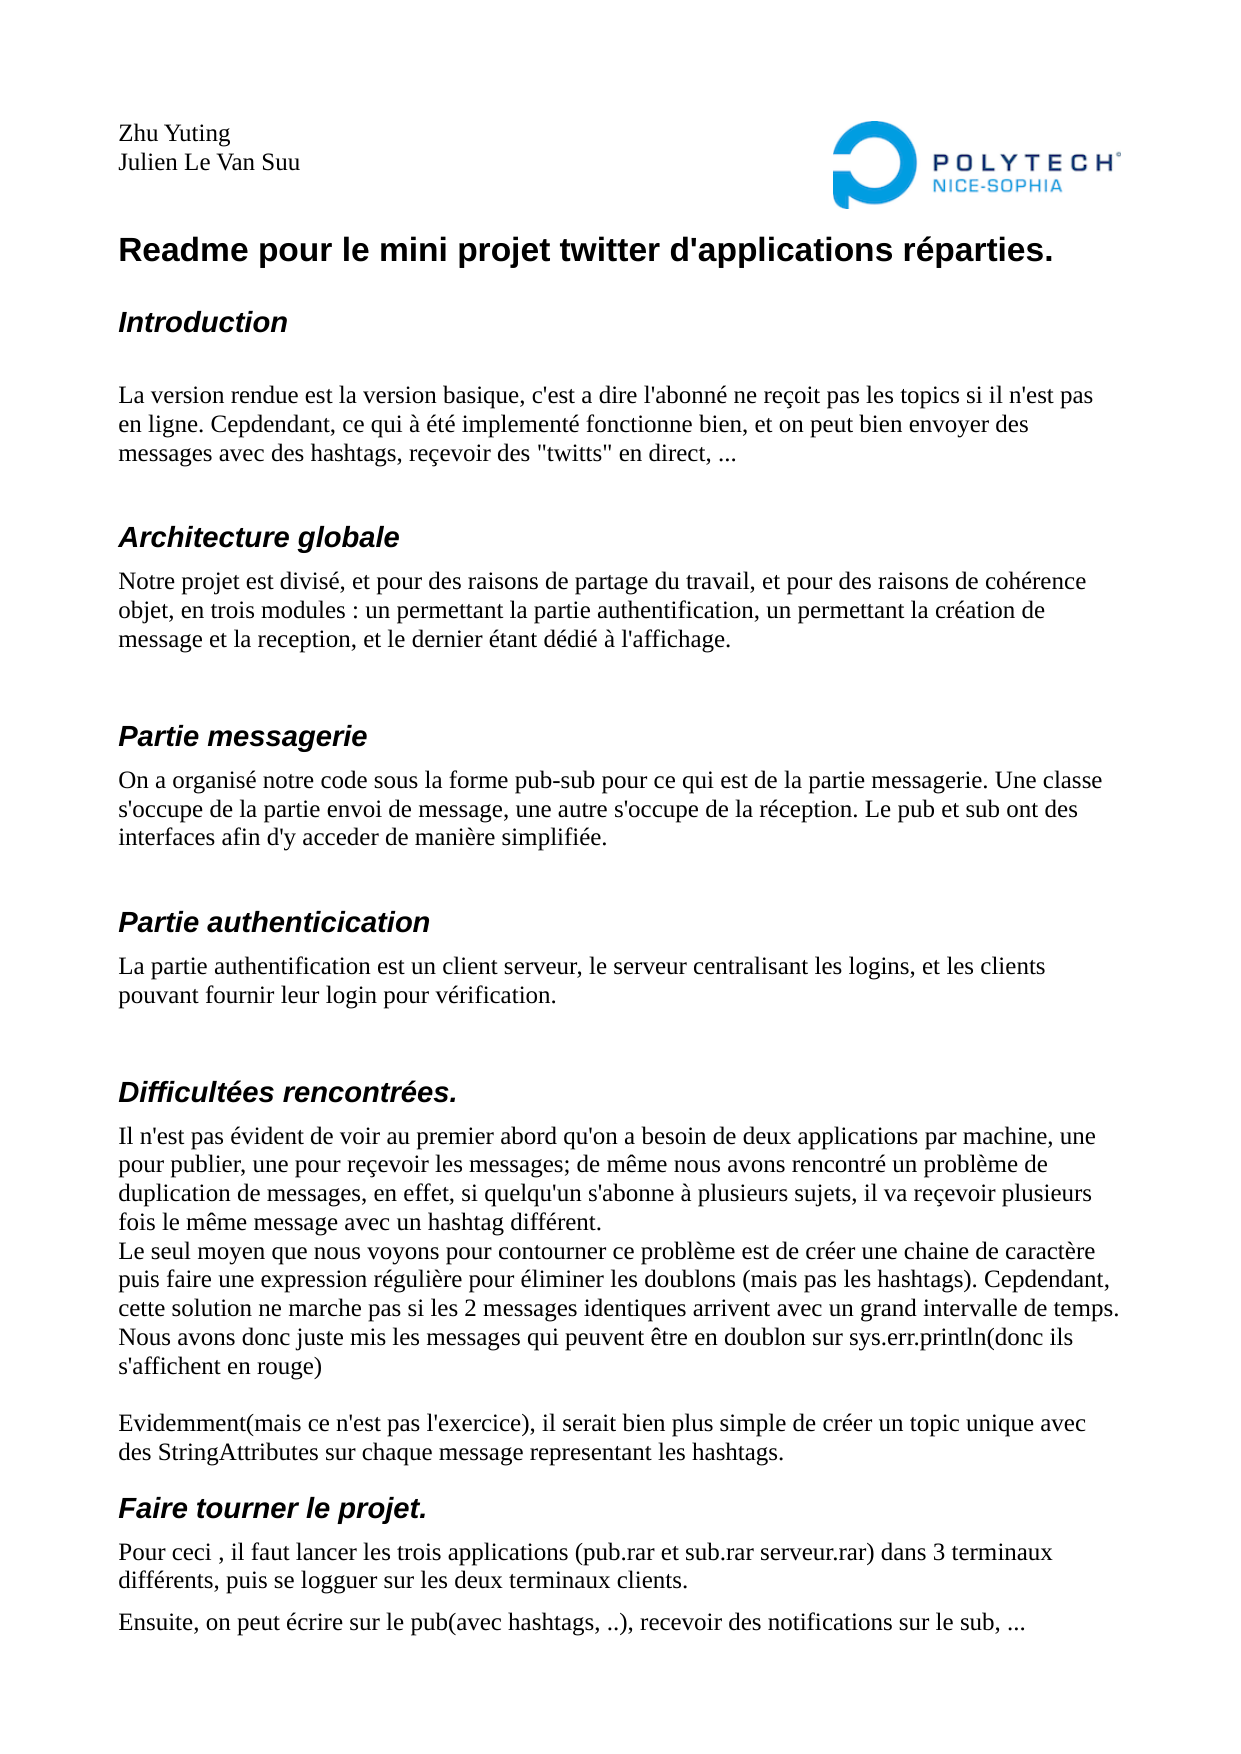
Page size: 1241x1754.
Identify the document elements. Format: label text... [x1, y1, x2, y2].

text Le seul moyen que nous voyons pour contourner ce problème est de créer une chaine de caractère puis faire une expression régulière pour éliminer les doublons (mais pas les hashtags). Cepdendant, cette solution ne marche pas si les 2 messages identiques arrivent avec un grand intervalle de temps. [118, 1236, 1122, 1322]
text La version rendue est la version basique, c'est a dire l'abonné ne reçoit pas les topics si il n'est pas en ligne. Cepdendant, ce qui à été implementé fonctionne bien, et on peut bien envoyer des messages avec des hashtags, reçevoir des "twitts" en direct, ... [118, 380, 1122, 467]
text Il n'est pas évident de voir au premier abord qu'on a besoin de deux applications par machine, une pour publier, une pour reçevoir les messages; de même nous avons rencontré un problème de duplication de messages, en effet, si quelqu'un s'abonne à plusieurs sujets, il va reçevoir plusieurs fois le même message avec un hashtag différent. [118, 1121, 1122, 1236]
subtitle Partie authenticication [118, 905, 1122, 938]
subtitle Difficultées rencontrées. [118, 1075, 1122, 1108]
text Pour ceci , il faut lancer les trois applications (pub.rar et sub.rar serveur.rar) dans 3 terminaux différents, puis se logguer sur les deux terminaux clients. [118, 1537, 1122, 1594]
subtitle Partie messagerie [118, 719, 1122, 752]
subtitle Faire tourner le projet. [118, 1491, 1122, 1524]
text Ensuite, on peut écrire sur le pub(avec hashtags, ..), recevoir des notifications sur le sub, ... [118, 1607, 1122, 1636]
text Nous avons donc juste mis les messages qui peuvent être en doublon sur sys.err.println(donc ils s'affichent en rouge) [118, 1322, 1122, 1379]
picture [848, 121, 1121, 209]
text Julien Le Van Suu [118, 147, 833, 176]
subtitle Readme pour le mini projet twitter d'applications réparties. [118, 229, 1122, 268]
subtitle Architecture globale [118, 520, 1122, 554]
picture [833, 137, 900, 188]
picture [833, 198, 845, 209]
picture [833, 121, 865, 151]
text Zhu Yuting [118, 118, 1122, 147]
text Notre projet est divisé, et pour des raisons de partage du travail, et pour des raisons de cohérence objet, en trois modules : un permettant la partie authentification, un permettant la création de message et la reception, et le dernier étant dédié à l'affichage. [118, 566, 1122, 653]
text On a organisé notre code sous la forme pub-sub pour ce qui est de la partie messagerie. Une classe s'occupe de la partie envoi de message, une autre s'occupe de la réception. Le pub et sub ont des interfaces afin d'y acceder de manière simplifiée. [118, 765, 1122, 851]
subtitle Introduction [118, 306, 1122, 339]
text Evidemment(mais ce n'est pas l'exercice), il serait bien plus simple de créer un topic unique avec des StringAttributes sur chaque message representant les hashtags. [118, 1408, 1122, 1466]
text La partie authentification est un client serveur, le serveur centralisant les logins, et les clients pouvant fournir leur login pour vérification. [118, 951, 1122, 1008]
